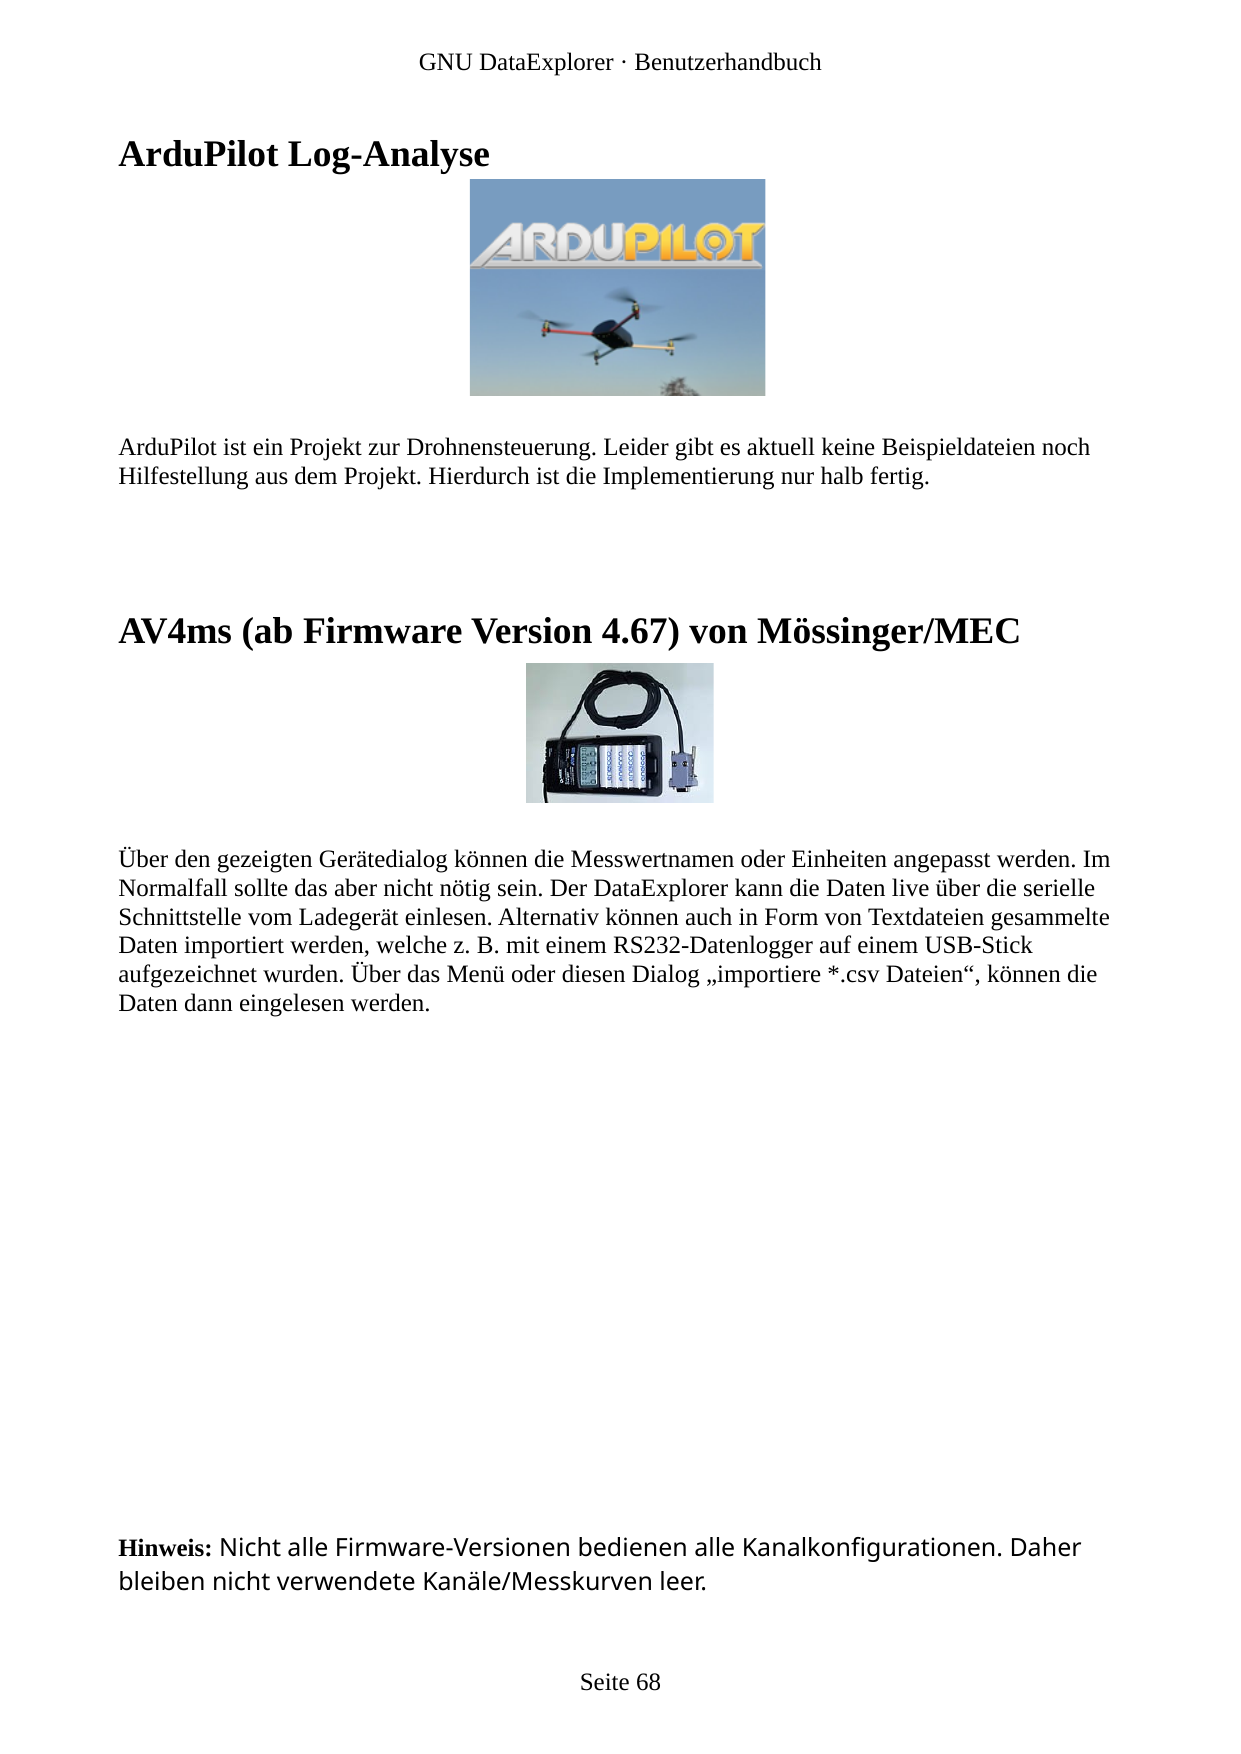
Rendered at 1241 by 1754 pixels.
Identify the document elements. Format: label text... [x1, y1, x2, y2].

subtitle ArduPilot Log-Analyse [118, 131, 1122, 174]
text Hinweis: Nicht alle Firmware-Versionen bedienen alle Kanalkonfigurationen. Daher bleiben nicht verwendete Kanäle/Messkurven leer. [118, 1530, 1122, 1598]
subtitle AV4ms (ab Firmware Version 4.67) von Mössinger/MEC [118, 608, 1122, 651]
picture [469, 179, 766, 396]
text Über den gezeigten Gerätedialog können die Messwertnamen oder Einheiten angepasst werden. Im Normalfall sollte das aber nicht nötig sein. Der DataExplorer kann die Daten live über die serielle Schnittstelle vom Ladegerät einlesen. Alternativ können auch in Form von Textdateien gesammelte Daten importiert werden, welche z. B. mit einem RS232-Datenlogger auf einem USB-Stick aufgezeichnet wurden. Über das Menü oder diesen Dialog „importiere *.csv Dateien“, können die Daten dann eingelesen werden. [118, 844, 1122, 1017]
picture [526, 663, 714, 803]
text ArduPilot ist ein Projekt zur Drohnensteuerung. Leider gibt es aktuell keine Beispieldateien noch Hilfestellung aus dem Projekt. Hierdurch ist die Implementierung nur halb fertig. [118, 432, 1122, 490]
